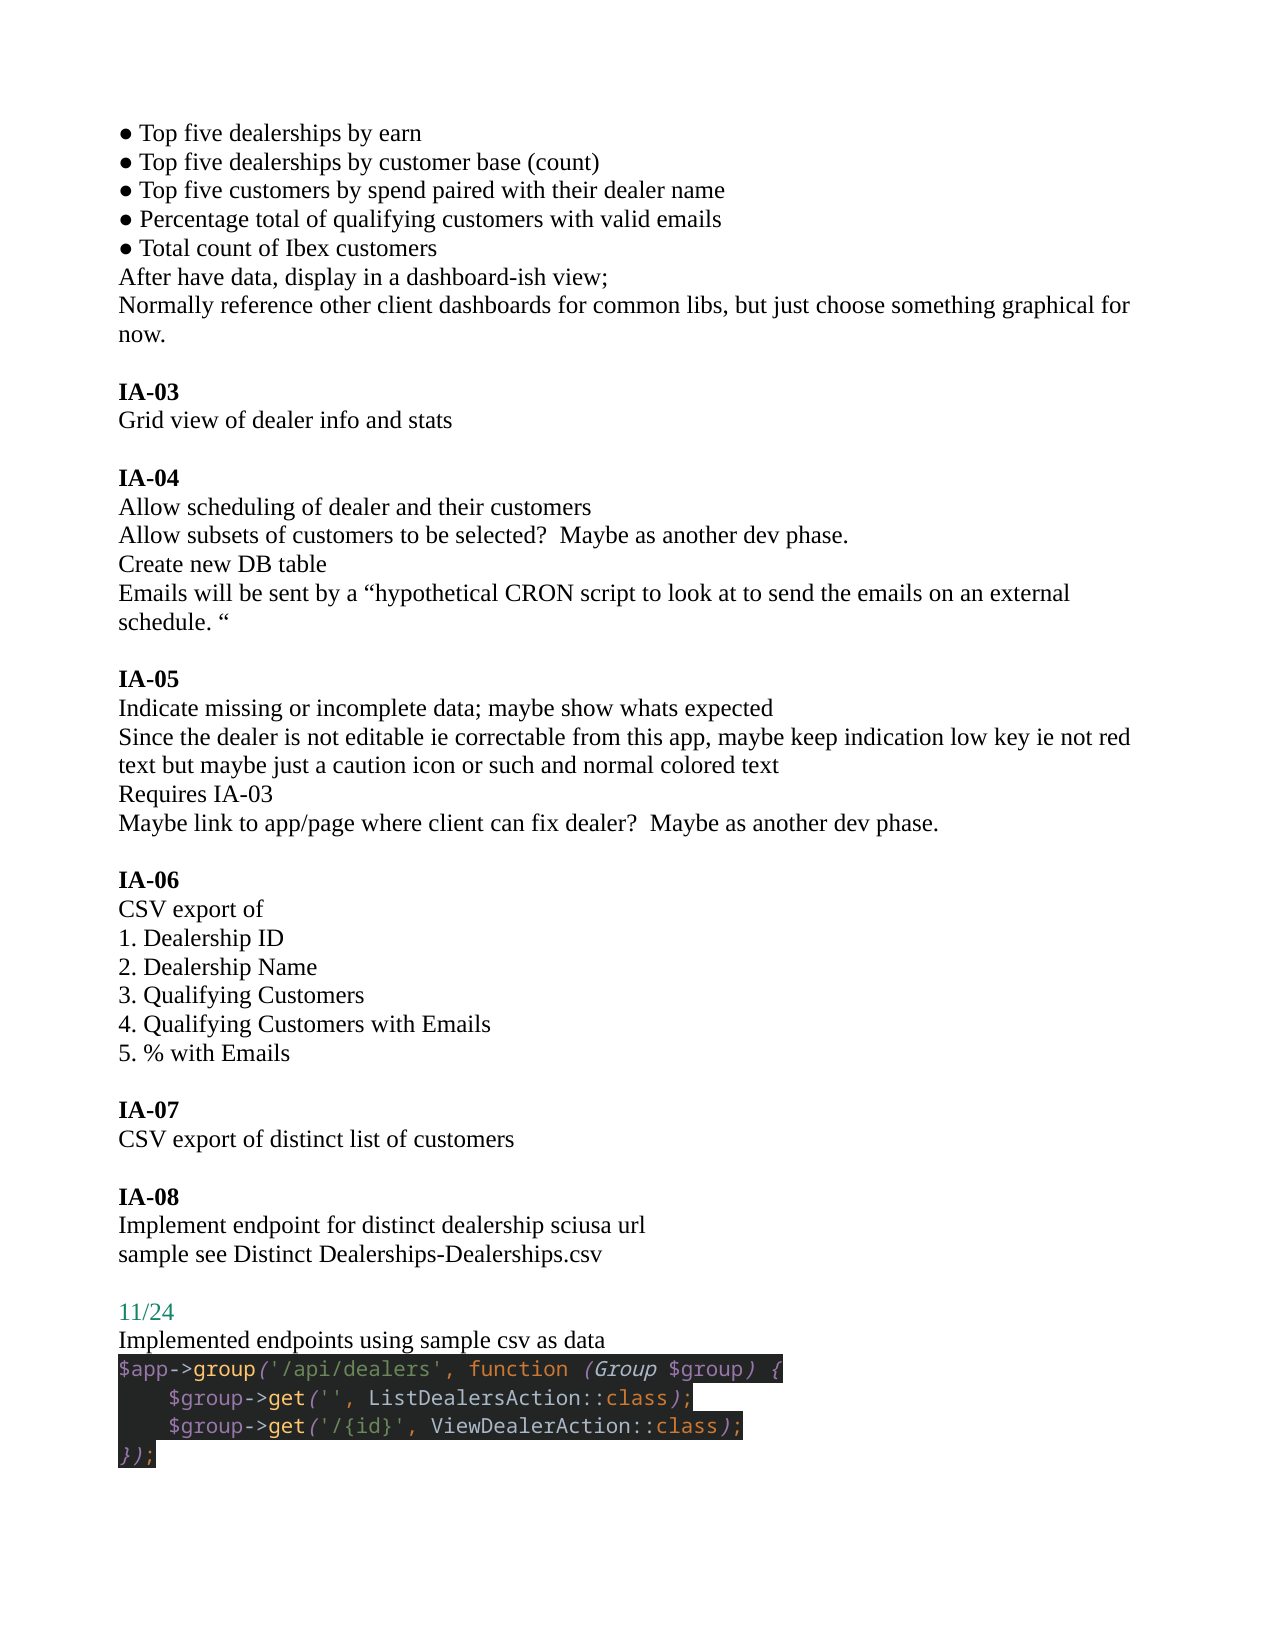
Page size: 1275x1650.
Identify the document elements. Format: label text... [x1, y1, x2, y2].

text Emails will be sent by a “hypothetical CRON script to look at to send the emails on an external schedule. “ [118, 578, 1157, 636]
text ● Percentage total of qualifying customers with valid emails [118, 204, 1157, 233]
text Indicate missing or incomplete data; maybe show whats expected [118, 693, 1157, 722]
text IA-05 [118, 664, 1157, 693]
text 5. % with Emails [118, 1038, 1157, 1067]
text IA-08 [118, 1182, 1157, 1211]
text Implemented endpoints using sample csv as data [118, 1326, 1157, 1354]
text ● Top five dealerships by earn [118, 118, 1157, 147]
text Maybe link to app/page where client can fix dealer? Maybe as another dev phase. [118, 808, 1157, 837]
text ● Top five customers by spend paired with their dealer name [118, 176, 1157, 204]
text IA-06 [118, 866, 1157, 894]
text CSV export of [118, 894, 1157, 923]
text 4. Qualifying Customers with Emails [118, 1009, 1157, 1038]
text CSV export of distinct list of customers [118, 1124, 1157, 1153]
text 11/24 [118, 1297, 1157, 1326]
text 1. Dealership ID [118, 923, 1157, 952]
text After have data, display in a dashboard-ish view; [118, 262, 1157, 291]
text IA-03 [118, 377, 1157, 406]
text ● Top five dealerships by customer base (count) [118, 147, 1157, 176]
text Since the dealer is not editable ie correctable from this app, maybe keep indication low key ie not red text but maybe just a caution icon or such and normal colored text [118, 722, 1157, 779]
text Requires IA-03 [118, 779, 1157, 808]
text sample see Distinct Dealerships-Dealerships.csv [118, 1239, 1157, 1268]
text $app->group('/api/dealers', function (Group $group) { $group->get('', ListDealersAction::class); $group->get('/{id}', ViewDealerAction::class); }); [118, 1354, 1157, 1468]
text 2. Dealership Name [118, 952, 1157, 981]
text ● Total count of Ibex customers [118, 233, 1157, 262]
text IA-07 [118, 1096, 1157, 1124]
text Grid view of dealer info and stats [118, 406, 1157, 434]
text Allow subsets of customers to be selected? Maybe as another dev phase. [118, 521, 1157, 549]
text Allow scheduling of dealer and their customers [118, 492, 1157, 521]
text 3. Qualifying Customers [118, 981, 1157, 1009]
text Implement endpoint for distinct dealership sciusa url [118, 1211, 1157, 1239]
text IA-04 [118, 463, 1157, 492]
text Normally reference other client dashboards for common libs, but just choose something graphical for now. [118, 291, 1157, 348]
text Create new DB table [118, 549, 1157, 578]
